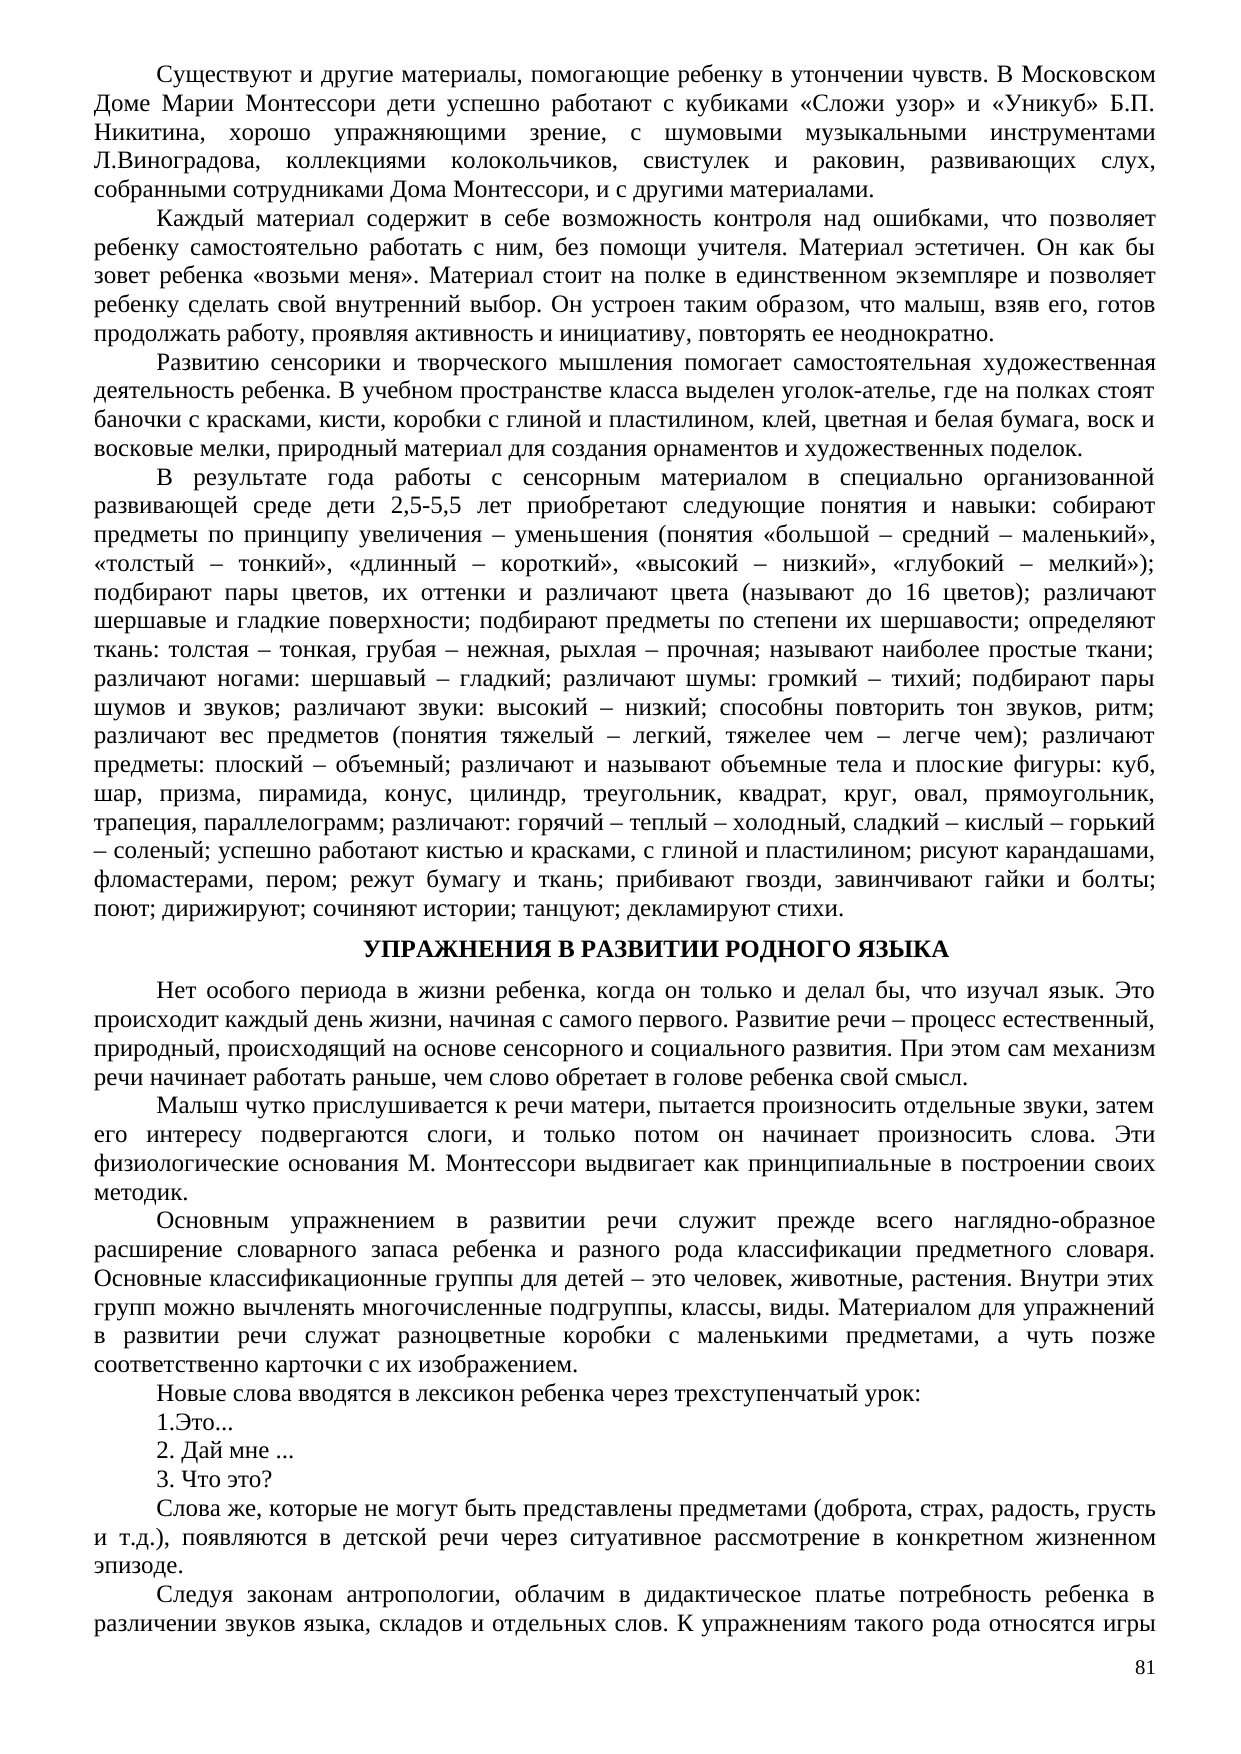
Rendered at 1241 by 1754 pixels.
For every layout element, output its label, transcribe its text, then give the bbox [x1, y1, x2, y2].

text Развитию сенсорики и творческого мы­шления помогает самостоятельная художе­ственная деятельность ребенка. В учебном пространстве класса выделен уголок-ателье, где на полках стоят баночки с красками, кис­ти, коробки с глиной и пластилином, клей, цветная и белая бумага, воск и восковые мел­ки, природный материал для создания орна­ментов и художественных поделок. [94, 347, 1156, 462]
text 2. Дай мне ... [94, 1435, 1156, 1464]
text 1.Это... [94, 1407, 1156, 1435]
text УПРАЖНЕНИЯ В РАЗВИТИИ РОДНОГО ЯЗЫКА [94, 934, 1156, 963]
text Слова же, которые не могут быть пред­ставлены предметами (доброта, страх, ра­дость, грусть и т.д.), появляются в детской речи через ситуативное рассмотрение в кон­кретном жизненном эпизоде. [94, 1493, 1156, 1579]
text Существуют и другие материалы, помога­ющие ребенку в утончении чувств. В Москов­ском Доме Марии Монтессори дети успешно работают с кубиками «Сложи узор» и «Уникуб» Б.П. Никитина, хорошо упражняющи­ми зрение, с шумовыми музыкальными ин­струментами Л.Виноградова, коллекциями ко­локольчиков, свистулек и раковин, развиваю­щих слух, собранными сотрудниками Дома Монтессори, и с другими материалами. [94, 59, 1156, 203]
text Основным упражнением в развитии ре­чи служит прежде всего наглядно-образное расширение словарного запаса ребенка и разного рода классификации предметного словаря. Основные классификационные группы для детей – это человек, животные, растения. Внутри этих групп можно вычле­нять многочисленные подгруппы, классы, виды. Материалом для упражнений в разви­тии речи служат разноцветные коробки с ма­ленькими предметами, а чуть позже соответственно карточки с их изображением. [94, 1205, 1156, 1378]
text Каждый материал содержит в себе воз­можность контроля над ошибками, что поз­воляет ребенку самостоятельно работать с ним, без помощи учителя. Материал эстетичен. Он как бы зовет ребенка «возьми меня». Материал стоит на полке в единственном эк­земпляре и позволяет ребенку сделать свой внутренний выбор. Он устроен таким обра­зом, что малыш, взяв его, готов продолжать работу, проявляя активность и инициативу, повторять ее неоднократно. [94, 203, 1156, 347]
text Новые слова вводятся в лексикон ребен­ка через трехступенчатый урок: [94, 1378, 1156, 1407]
text 3. Что это? [94, 1464, 1156, 1493]
text Нет особого периода в жизни ребен­ка, когда он только и делал бы, что изучал язык. Это происходит каждый день жизни, начиная с самого первого. Развитие речи – процесс естественный, природный, происходящий на основе сенсорного и соци­ального развития. При этом сам механизм речи начинает работать раньше, чем слово обретает в голове ребенка свой смысл. [94, 975, 1156, 1090]
text Малыш чутко прислушивается к речи матери, пытается произносить отдельные звуки, затем его интересу подвергаются сло­ги, и только потом он начинает произносить слова. Эти физиологические основания М. Монтессори выдвигает как принципиаль­ные в построении своих методик. [94, 1090, 1156, 1205]
text В результате года работы с сенсорным материалом в специально организованной развивающей среде дети 2,5-5,5 лет приобре­тают следующие понятия и навыки: собирают предметы по принципу увеличения – умень­шения (понятия «большой – средний – ма­ленький», «толстый – тонкий», «длинный – короткий», «высокий – низкий», «глубокий – мелкий»); подбирают пары цветов, их оттен­ки и различают цвета (называют до 16 цве­тов); различают шершавые и гладкие поверх­ности; подбирают предметы по степени их шершавости; определяют ткань: толстая – тонкая, грубая – нежная, рыхлая – прочная; называют наиболее простые ткани; различа­ют ногами: шершавый – гладкий; различают шумы: громкий – тихий; подбирают пары шумов и звуков; различают звуки: высокий – низкий; способны повторить тон звуков, ритм; различают вес предметов (понятия тяжелый – легкий, тяжелее чем – легче чем); различают предметы: плоский – объемный; различают и называют объемные тела и плос­кие фигуры: куб, шар, призма, пирамида, ко­нус, цилиндр, треугольник, квадрат, круг, овал, прямоугольник, трапеция, параллело­грамм; различают: горячий – теплый – холод­ный, сладкий – кислый – горький – соленый; успешно работают кистью и красками, с гли­ной и пластилином; рисуют карандашами, фломастерами, пером; режут бумагу и ткань; прибивают гвозди, завинчивают гайки и бол­ты; поют; дирижируют; сочиняют истории; танцуют; декламируют стихи. [94, 462, 1156, 922]
text Следуя законам антропологии, облачим в дидактическое платье потребность ребенка в различении звуков языка, складов и отдель­ных слов. К упражнениям такого рода отно­сятся игры [94, 1579, 1156, 1637]
